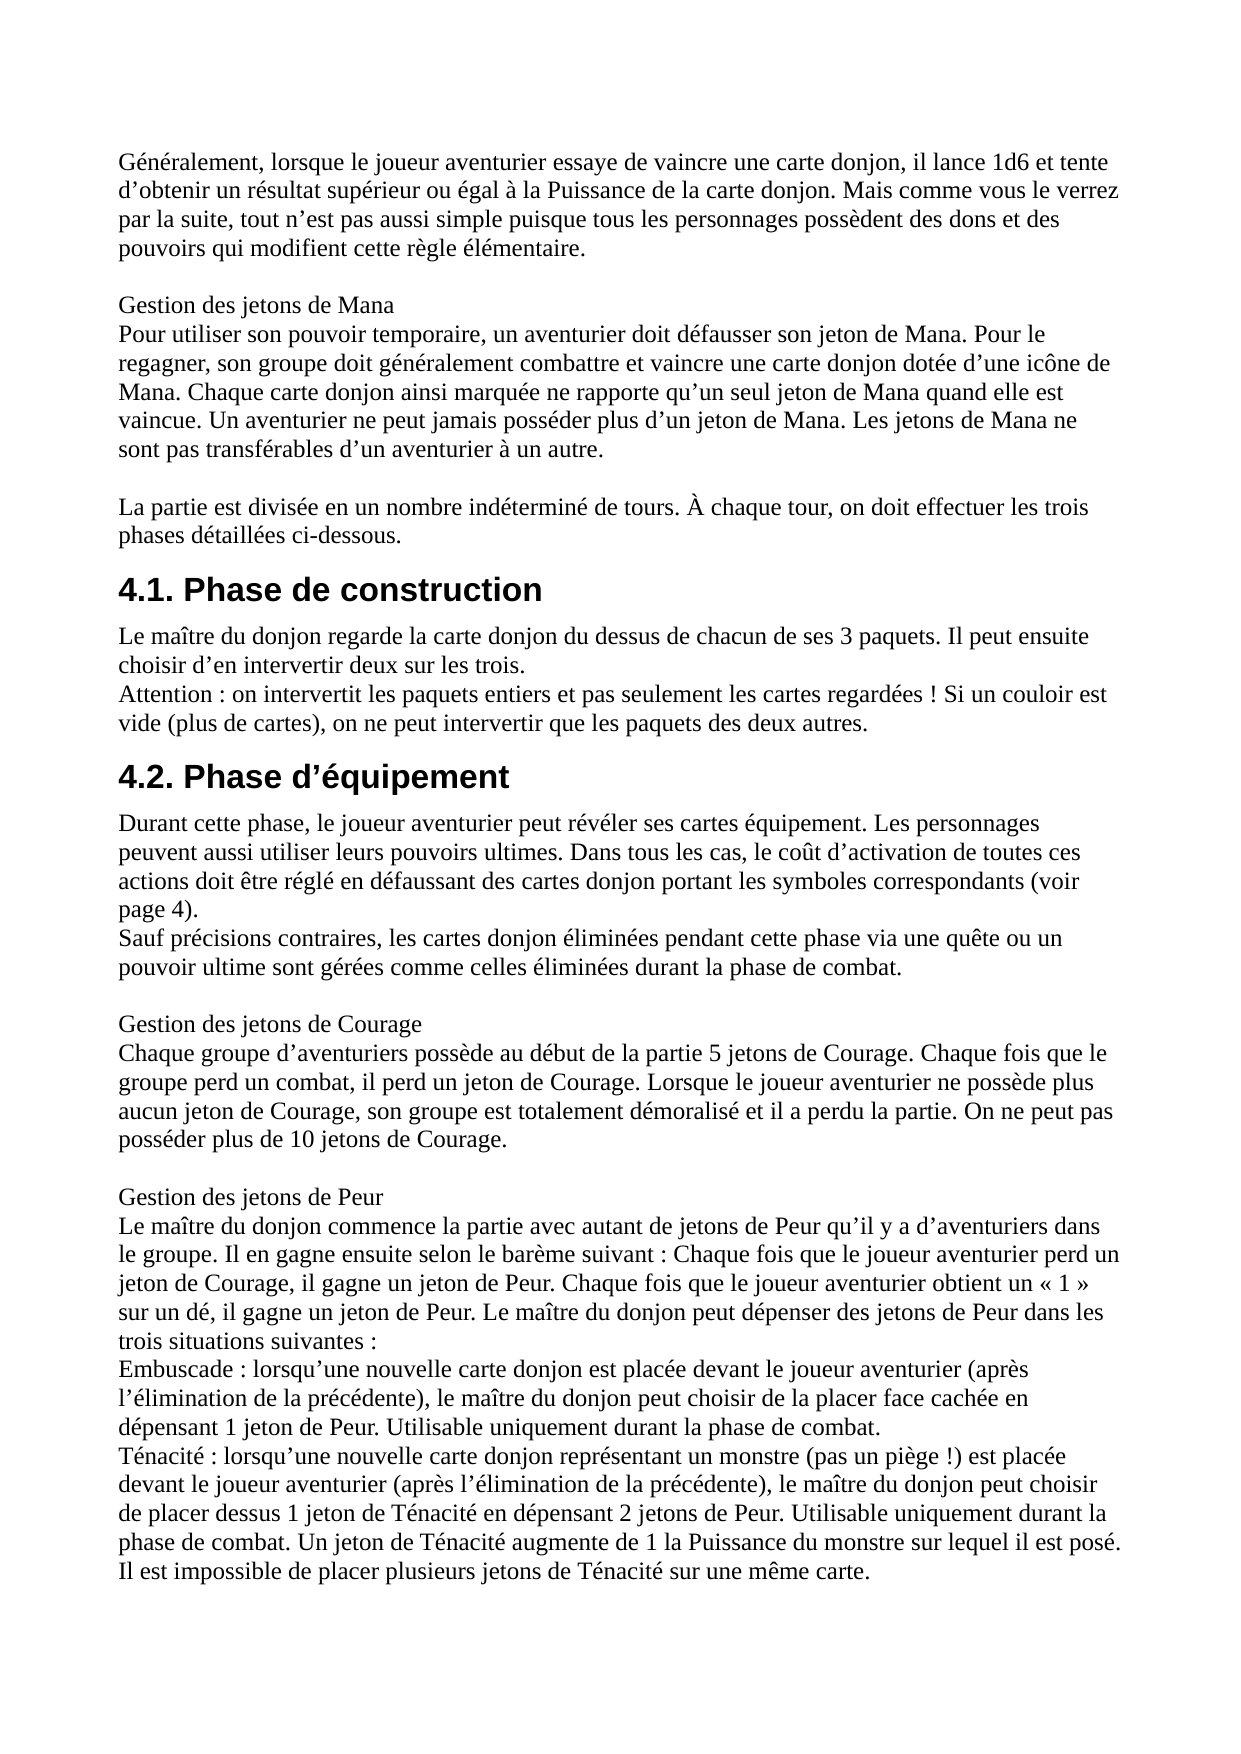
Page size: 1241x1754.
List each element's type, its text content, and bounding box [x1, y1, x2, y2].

subtitle 4.1. Phase de construction [118, 570, 1122, 609]
text Gestion des jetons de Courage [118, 1009, 1122, 1038]
text Le maître du donjon commence la partie avec autant de jetons de Peur qu’il y a d’aventuriers dans le groupe. Il en gagne ensuite selon le barème suivant : Chaque fois que le joueur aventurier perd un jeton de Courage, il gagne un jeton de Peur. Chaque fois que le joueur aventurier obtient un « 1 » sur un dé, il gagne un jeton de Peur. Le maître du donjon peut dépenser des jetons de Peur dans les trois situations suivantes : [118, 1211, 1122, 1354]
text Durant cette phase, le joueur aventurier peut révéler ses cartes équipement. Les personnages peuvent aussi utiliser leurs pouvoirs ultimes. Dans tous les cas, le coût d’activation de toutes ces actions doit être réglé en défaussant des cartes donjon portant les symboles correspondants (voir page 4). [118, 808, 1122, 923]
text Gestion des jetons de Mana [118, 291, 1122, 319]
text Généralement, lorsque le joueur aventurier essaye de vaincre une carte donjon, il lance 1d6 et tente d’obtenir un résultat supérieur ou égal à la Puissance de la carte donjon. Mais comme vous le verrez par la suite, tout n’est pas aussi simple puisque tous les personnages possèdent des dons et des pouvoirs qui modifient cette règle élémentaire. [118, 147, 1122, 262]
text La partie est divisée en un nombre indéterminé de tours. À chaque tour, on doit effectuer les trois phases détaillées ci-dessous. [118, 492, 1122, 549]
text Gestion des jetons de Peur [118, 1182, 1122, 1211]
text Chaque groupe d’aventuriers possède au début de la partie 5 jetons de Courage. Chaque fois que le groupe perd un combat, il perd un jeton de Courage. Lorsque le joueur aventurier ne possède plus aucun jeton de Courage, son groupe est totalement démoralisé et il a perdu la partie. On ne peut pas posséder plus de 10 jetons de Courage. [118, 1038, 1122, 1153]
text Embuscade : lorsqu’une nouvelle carte donjon est placée devant le joueur aventurier (après l’élimination de la précédente), le maître du donjon peut choisir de la placer face cachée en dépensant 1 jeton de Peur. Utilisable uniquement durant la phase de combat. [118, 1354, 1122, 1441]
text Le maître du donjon regarde la carte donjon du dessus de chacun de ses 3 paquets. Il peut ensuite choisir d’en intervertir deux sur les trois. [118, 621, 1122, 679]
text Sauf précisions contraires, les cartes donjon éliminées pendant cette phase via une quête ou un pouvoir ultime sont gérées comme celles éliminées durant la phase de combat. [118, 923, 1122, 981]
text Pour utiliser son pouvoir temporaire, un aventurier doit défausser son jeton de Mana. Pour le regagner, son groupe doit généralement combattre et vaincre une carte donjon dotée d’une icône de Mana. Chaque carte donjon ainsi marquée ne rapporte qu’un seul jeton de Mana quand elle est vaincue. Un aventurier ne peut jamais posséder plus d’un jeton de Mana. Les jetons de Mana ne sont pas transférables d’un aventurier à un autre. [118, 319, 1122, 463]
text Attention : on intervertit les paquets entiers et pas seulement les cartes regardées ! Si un couloir est vide (plus de cartes), on ne peut intervertir que les paquets des deux autres. [118, 679, 1122, 736]
subtitle 4.2. Phase d’équipement [118, 757, 1122, 796]
text Ténacité : lorsqu’une nouvelle carte donjon représentant un monstre (pas un piège !) est placée devant le joueur aventurier (après l’élimination de la précédente), le maître du donjon peut choisir de placer dessus 1 jeton de Ténacité en dépensant 2 jetons de Peur. Utilisable uniquement durant la phase de combat. Un jeton de Ténacité augmente de 1 la Puissance du monstre sur lequel il est posé. Il est impossible de placer plusieurs jetons de Ténacité sur une même carte. [118, 1441, 1122, 1584]
